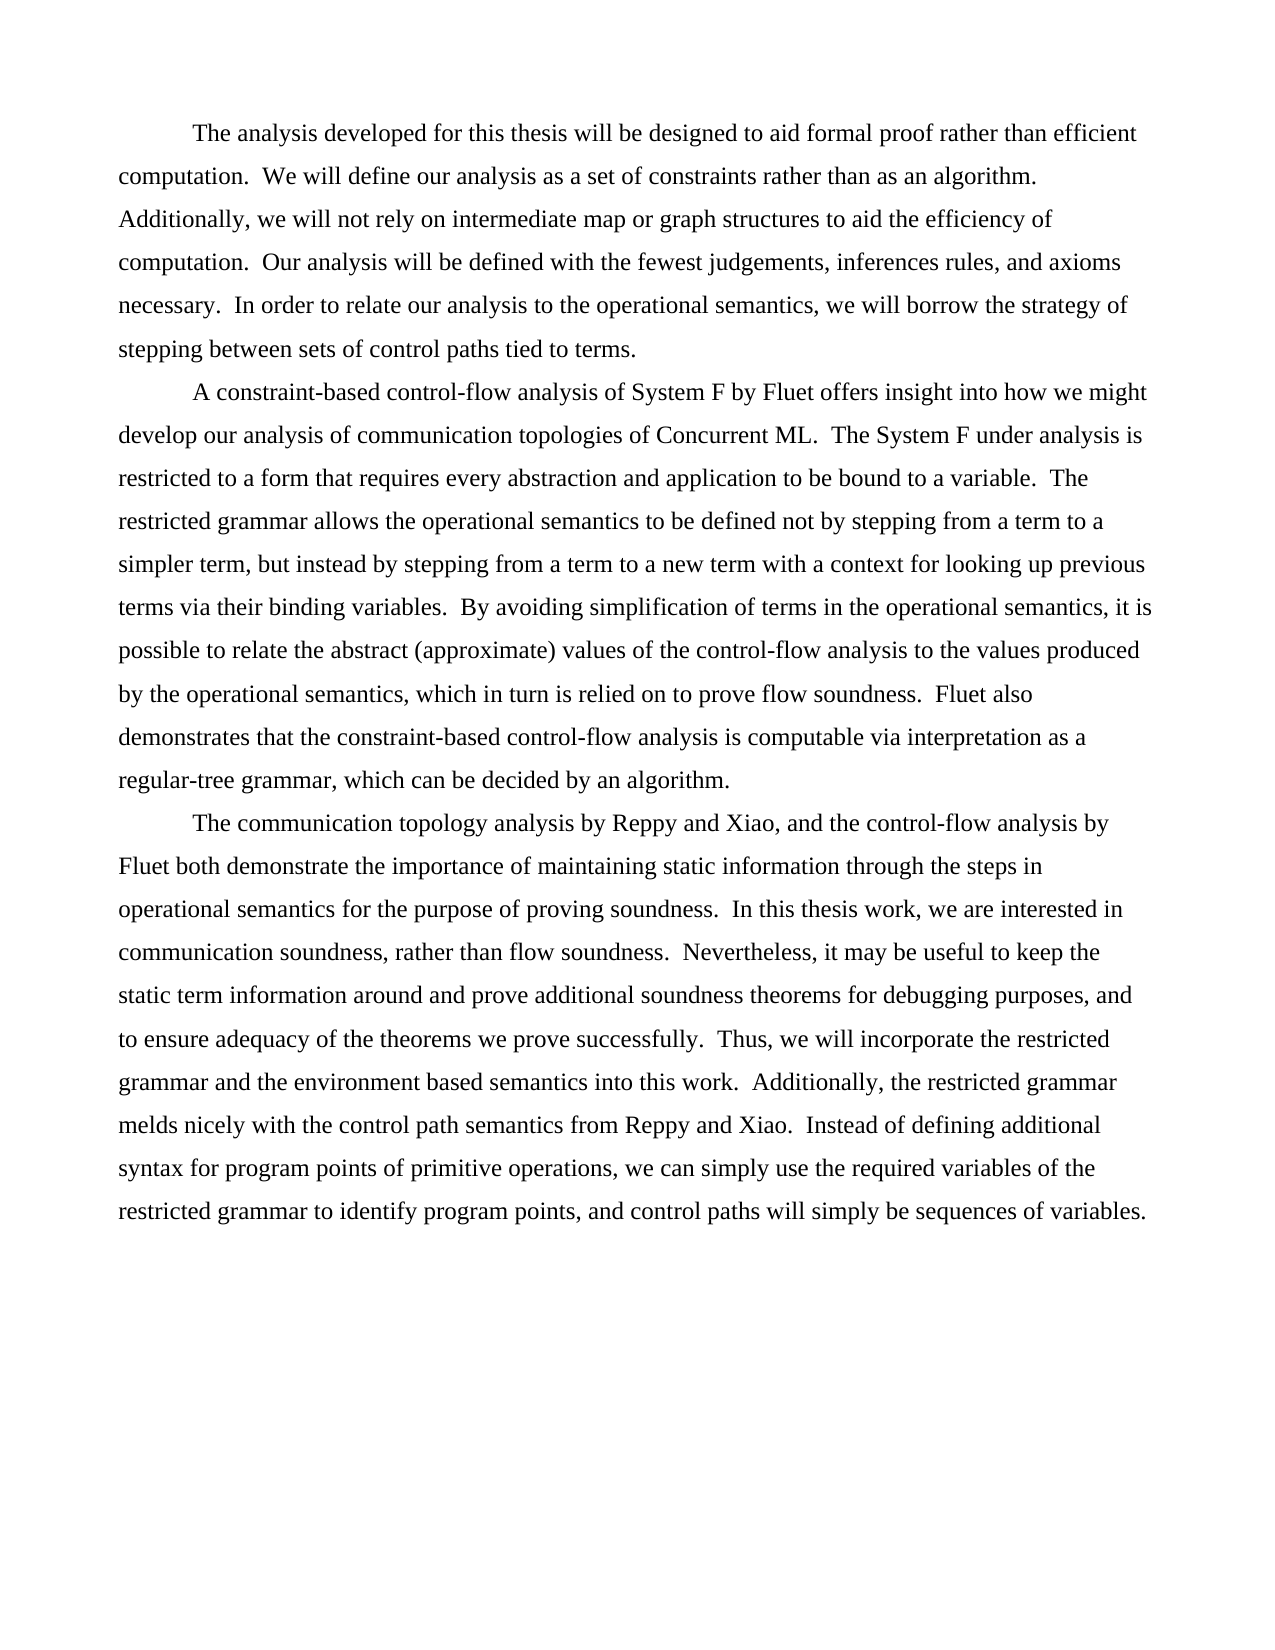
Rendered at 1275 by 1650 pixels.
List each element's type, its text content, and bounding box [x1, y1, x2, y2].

text The communication topology analysis by Reppy and Xiao, and the control-flow analysis by Fluet both demonstrate the importance of maintaining static information through the steps in operational semantics for the purpose of proving soundness. In this thesis work, we are interested in communication soundness, rather than flow soundness. Nevertheless, it may be useful to keep the static term information around and prove additional soundness theorems for debugging purposes, and to ensure adequacy of the theorems we prove successfully. Thus, we will incorporate the restricted grammar and the environment based semantics into this work. Additionally, the restricted grammar melds nicely with the control path semantics from Reppy and Xiao. Instead of defining additional syntax for program points of primitive operations, we can simply use the required variables of the restricted grammar to identify program points, and control paths will simply be sequences of variables. [118, 808, 1157, 1225]
text The analysis developed for this thesis will be designed to aid formal proof rather than efficient computation. We will define our analysis as a set of constraints rather than as an algorithm. Additionally, we will not rely on intermediate map or graph structures to aid the efficiency of computation. Our analysis will be defined with the fewest judgements, inferences rules, and axioms necessary. In order to relate our analysis to the operational semantics, we will borrow the strategy of stepping between sets of control paths tied to terms. [118, 118, 1157, 362]
text A constraint-based control-flow analysis of System F by Fluet offers insight into how we might develop our analysis of communication topologies of Concurrent ML. The System F under analysis is restricted to a form that requires every abstraction and application to be bound to a variable. The restricted grammar allows the operational semantics to be defined not by stepping from a term to a simpler term, but instead by stepping from a term to a new term with a context for looking up previous terms via their binding variables. By avoiding simplification of terms in the operational semantics, it is possible to relate the abstract (approximate) values of the control-flow analysis to the values produced by the operational semantics, which in turn is relied on to prove flow soundness. Fluet also demonstrates that the constraint-based control-flow analysis is computable via interpretation as a regular-tree grammar, which can be decided by an algorithm. [118, 377, 1157, 794]
